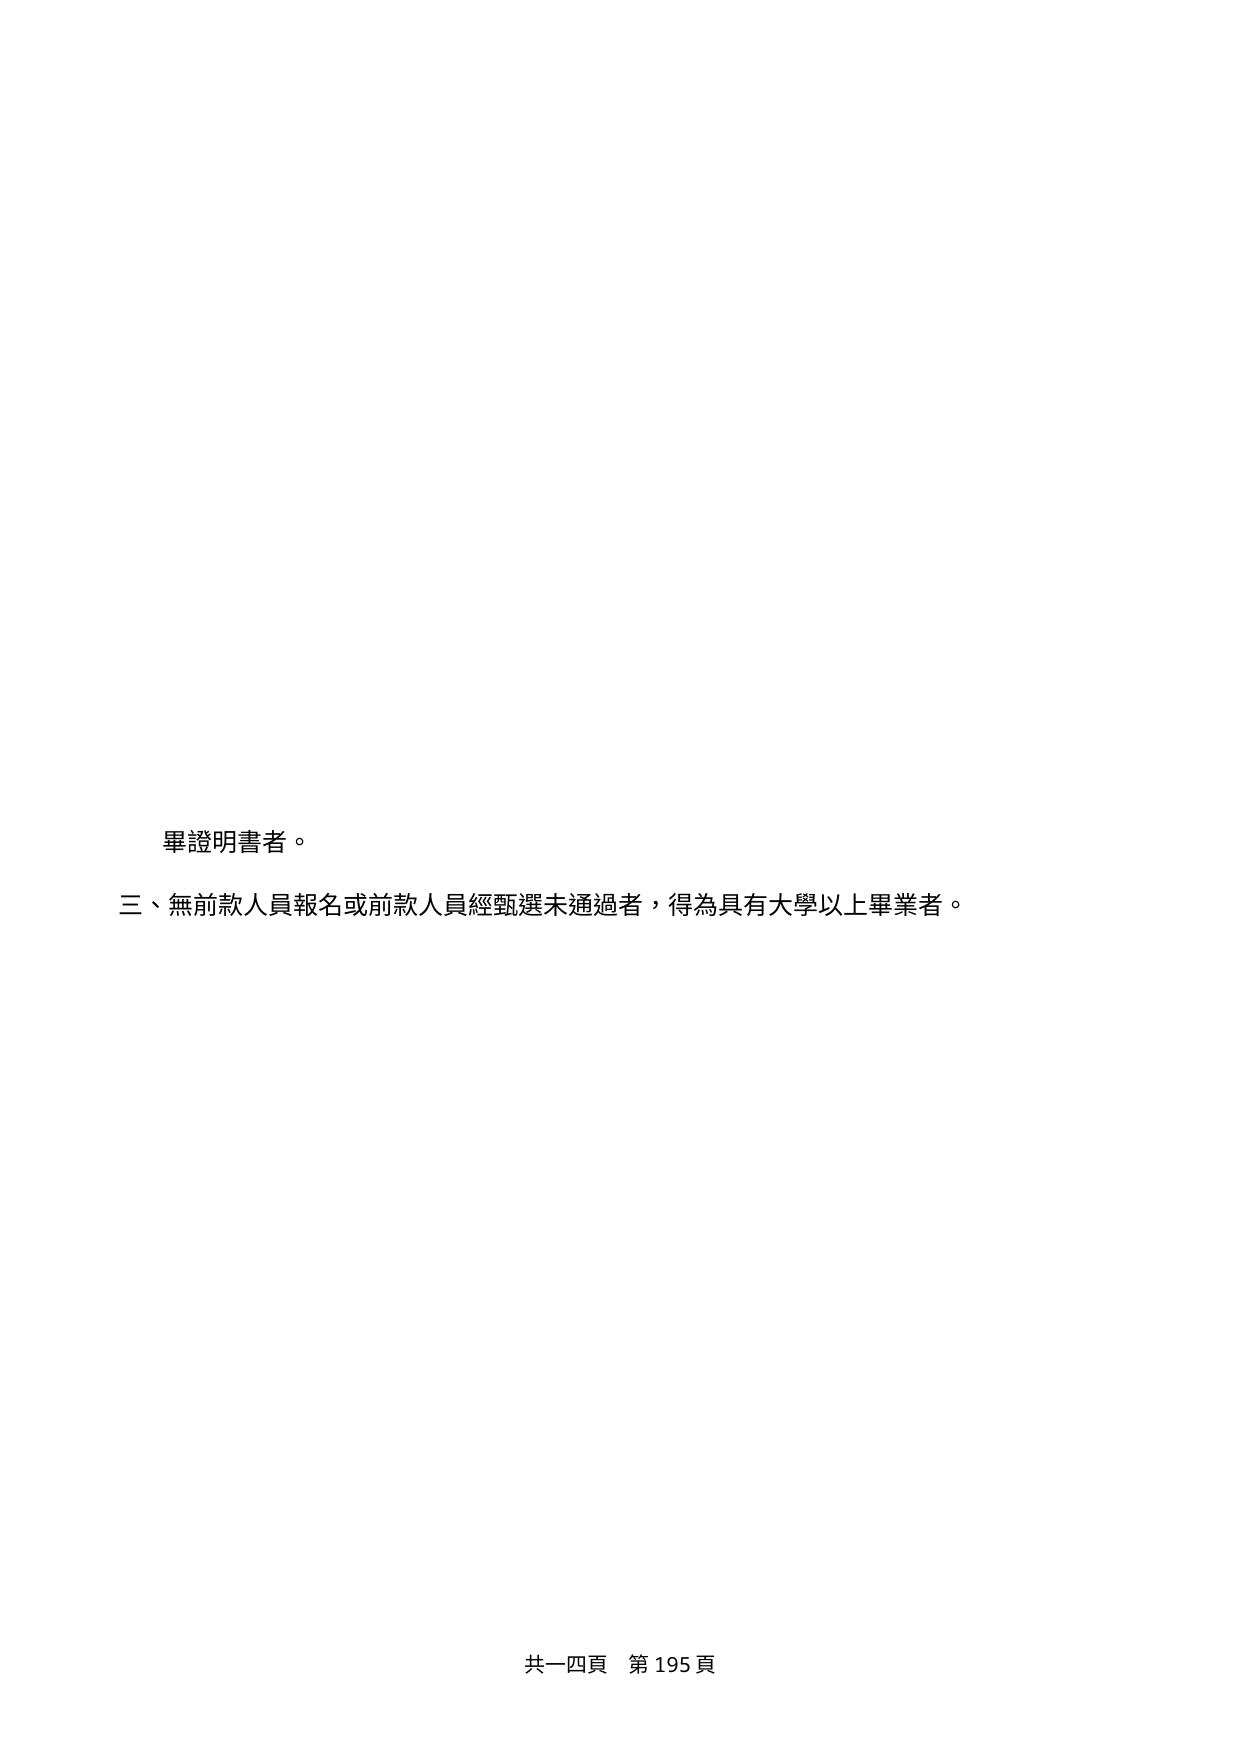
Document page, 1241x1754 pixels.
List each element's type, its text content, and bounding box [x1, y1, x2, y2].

text 畢證明書者。 [118, 799, 1122, 862]
text 三、無前款人員報名或前款人員經甄選未通過者，得為具有大學以上畢業者。 [118, 862, 1122, 924]
